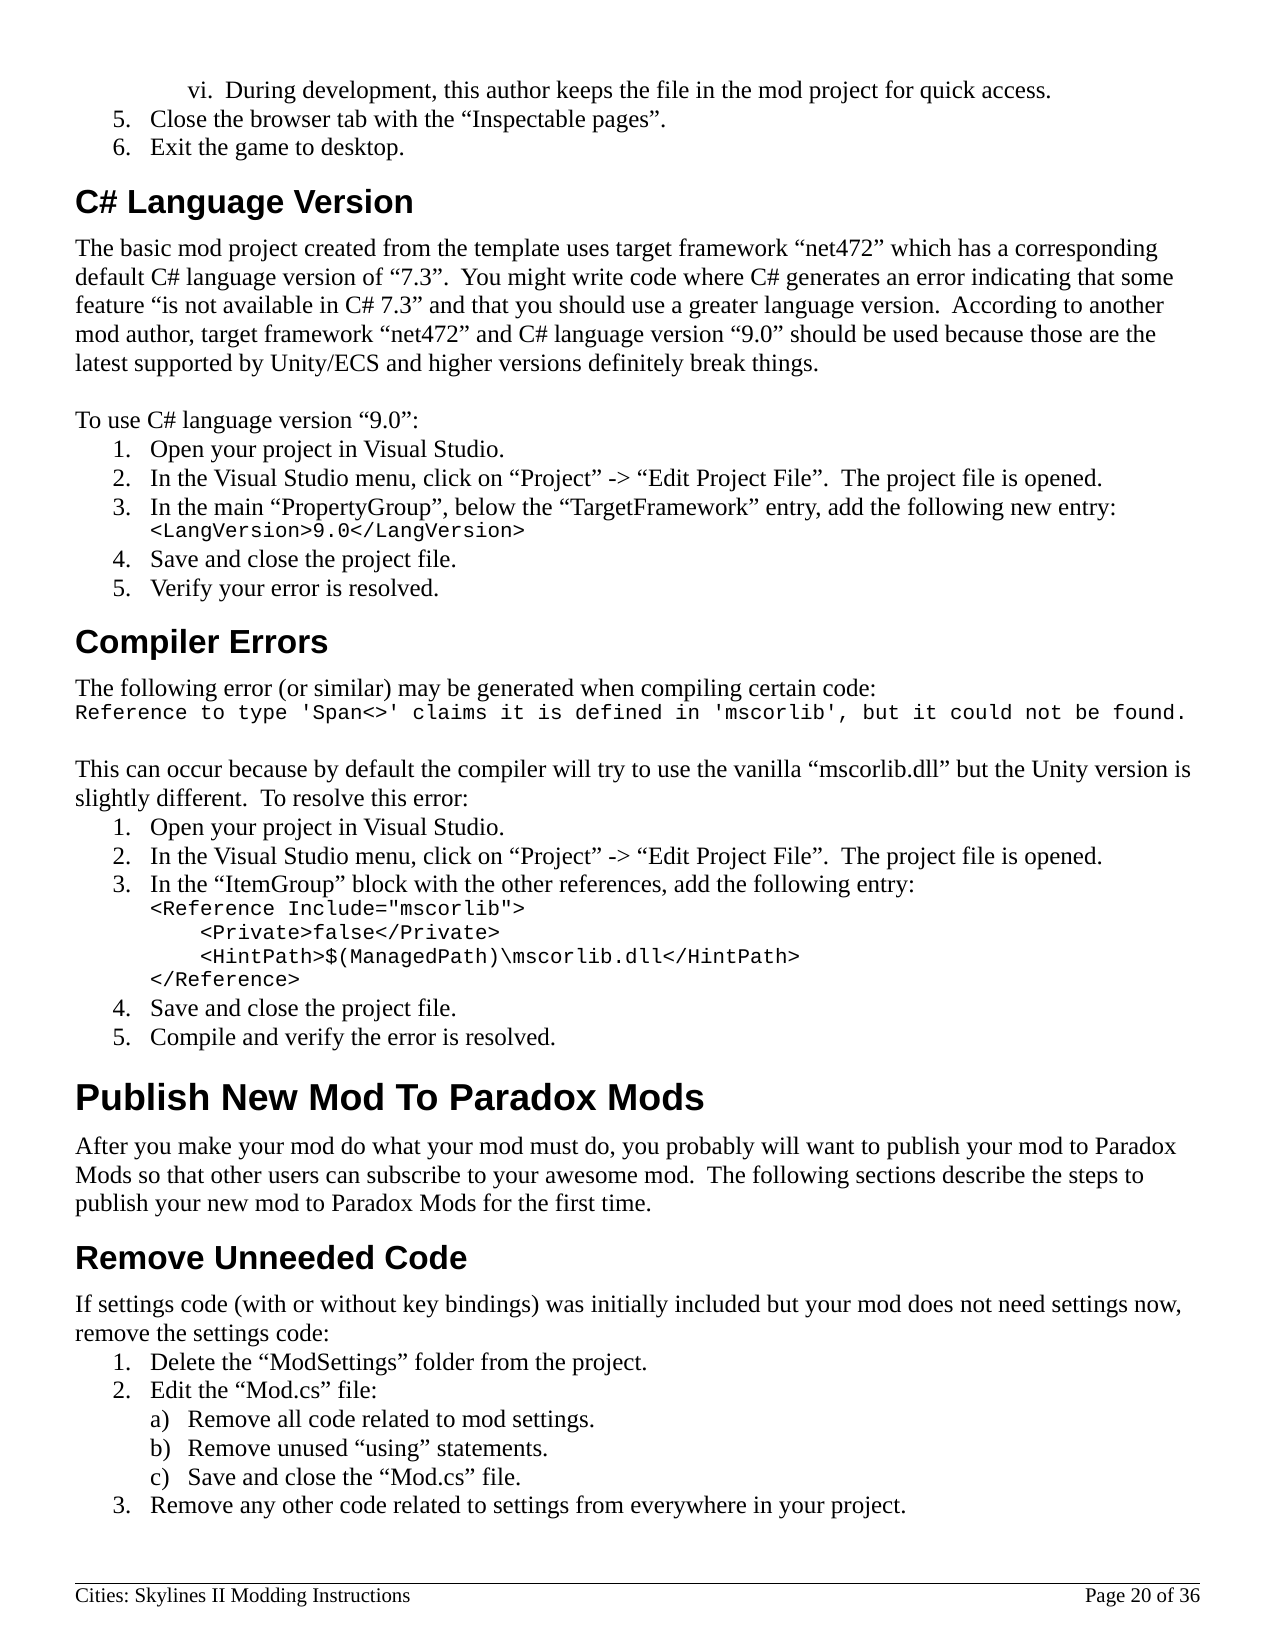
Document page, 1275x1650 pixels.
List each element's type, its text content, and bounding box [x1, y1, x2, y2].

subtitle Remove Unneeded Code [75, 1238, 1200, 1277]
list In the “ItemGroup” block with the other references, add the following entry: <Reference Include="mscorlib"> <Private>false</Private> <HintPath>$(ManagedPath)\mscorlib.dll</HintPath> </Reference> [112, 869, 1200, 993]
subtitle Publish New Mod To Paradox Mods [75, 1075, 1200, 1118]
list Remove unused “using” statements. [150, 1433, 1200, 1462]
text After you make your mod do what your mod must do, you probably will want to publish your mod to Paradox Mods so that other users can subscribe to your awesome mod. The following sections describe the steps to publish your new mod to Paradox Mods for the first time. [75, 1131, 1200, 1217]
text If settings code (with or without key bindings) was initially included but your mod does not need settings now, remove the settings code: [75, 1289, 1200, 1347]
text The following error (or similar) may be generated when compiling certain code: Reference to type 'Span<>' claims it is defined in 'mscorlib', but it could not be found. [75, 673, 1200, 726]
list Open your project in Visual Studio. [112, 434, 1200, 463]
list Compile and verify the error is resolved. [112, 1022, 1200, 1050]
list Open your project in Visual Studio. [112, 812, 1200, 841]
list Save and close the project file. [112, 544, 1200, 573]
subtitle Compiler Errors [75, 622, 1200, 661]
list Close the browser tab with the “Inspectable pages”. [112, 104, 1200, 132]
list In the Visual Studio menu, click on “Project” -> “Edit Project File”. The project file is opened. [112, 463, 1200, 492]
subtitle C# Language Version [75, 182, 1200, 221]
text This can occur because by default the compiler will try to use the vanilla “mscorlib.dll” but the Unity version is slightly different. To resolve this error: [75, 754, 1200, 812]
list Edit the “Mod.cs” file: [112, 1375, 1200, 1404]
list Delete the “ModSettings” folder from the project. [112, 1347, 1200, 1375]
list In the Visual Studio menu, click on “Project” -> “Edit Project File”. The project file is opened. [112, 841, 1200, 869]
list Exit the game to desktop. [112, 132, 1200, 161]
list During development, this author keeps the file in the mod project for quick access. [187, 75, 1200, 104]
list Save and close the “Mod.cs” file. [150, 1462, 1200, 1490]
text To use C# language version “9.0”: [75, 406, 1200, 434]
text The basic mod project created from the template uses target framework “net472” which has a corresponding default C# language version of “7.3”. You might write code where C# generates an error indicating that some feature “is not available in C# 7.3” and that you should use a greater language version. According to another mod author, target framework “net472” and C# language version “9.0” should be used because those are the latest supported by Unity/ECS and higher versions definitely break things. [75, 233, 1200, 377]
list Save and close the project file. [112, 993, 1200, 1022]
list Remove all code related to mod settings. [150, 1404, 1200, 1433]
list Verify your error is resolved. [112, 573, 1200, 602]
list In the main “PropertyGroup”, below the “TargetFramework” entry, add the following new entry: <LangVersion>9.0</LangVersion> [112, 492, 1200, 544]
list Remove any other code related to settings from everywhere in your project. [112, 1490, 1200, 1519]
